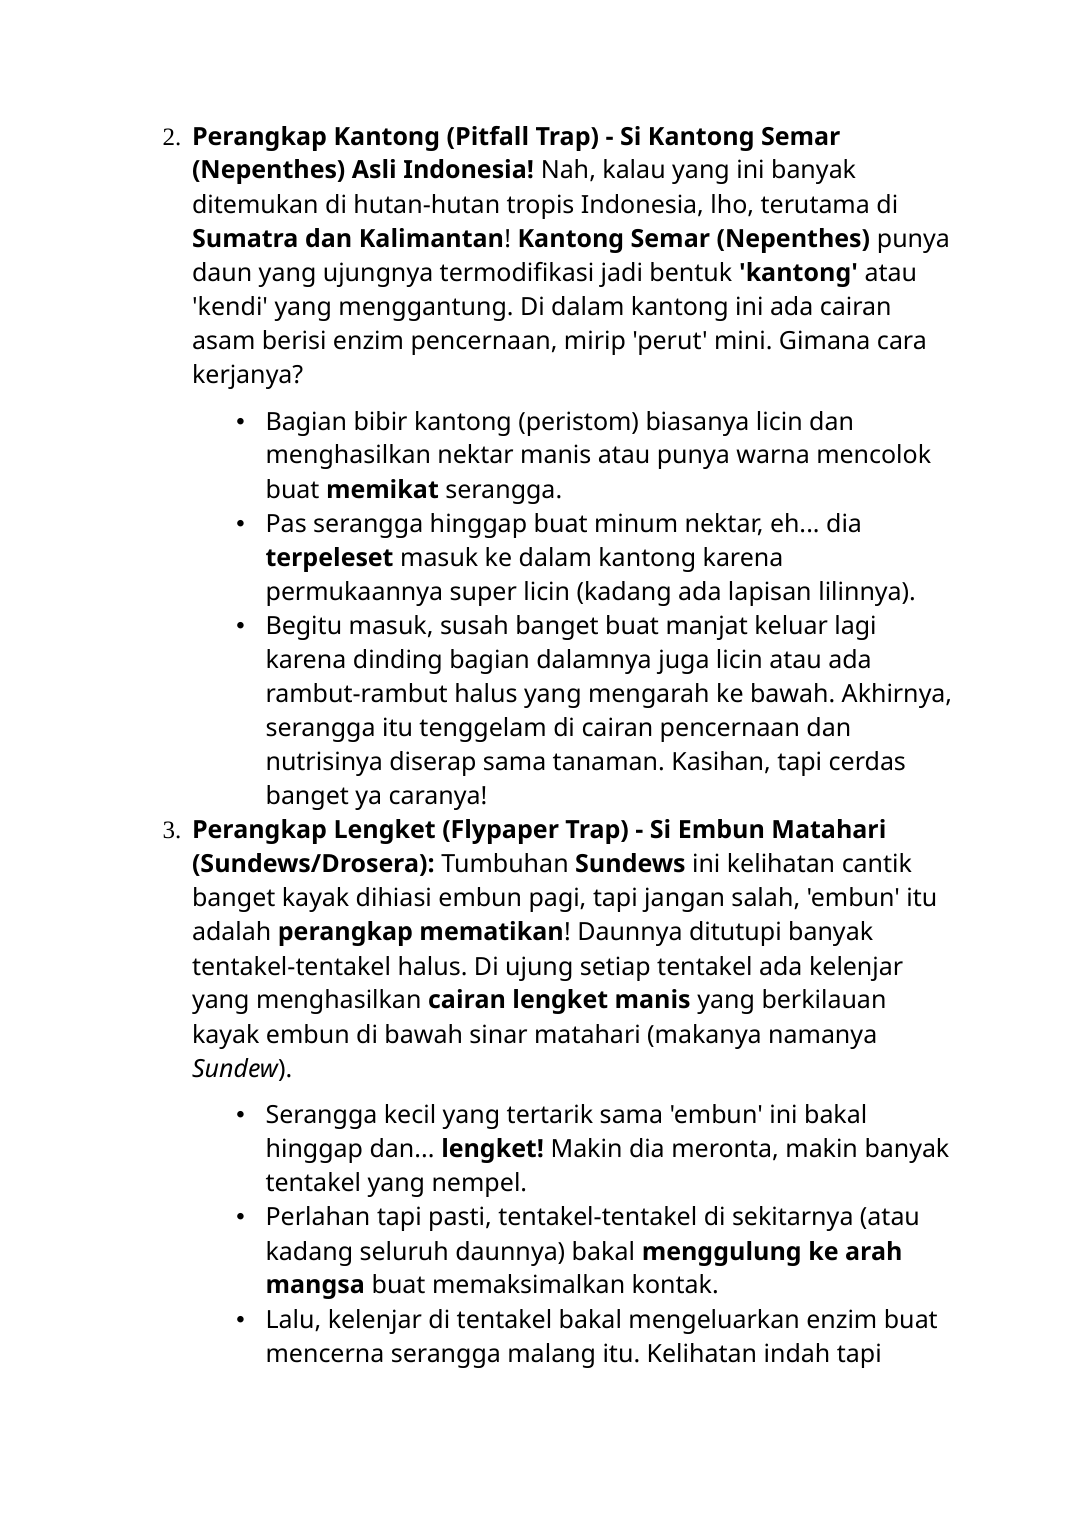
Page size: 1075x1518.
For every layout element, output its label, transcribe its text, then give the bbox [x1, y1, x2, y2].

list Serangga kecil yang tertarik sama 'embun' ini bakal hinggap dan... lengket! Makin dia meronta, makin banyak tentakel yang nempel. [236, 1097, 957, 1199]
list Perangkap Kantong (Pitfall Trap) - Si Kantong Semar (Nepenthes) Asli Indonesia! Nah, kalau yang ini banyak ditemukan di hutan-hutan tropis Indonesia, lho, terutama di Sumatra dan Kalimantan! Kantong Semar (Nepenthes) punya daun yang ujungnya termodifikasi jadi bentuk 'kantong' atau 'kendi' yang menggantung. Di dalam kantong ini ada cairan asam berisi enzim pencernaan, mirip 'perut' mini. Gimana cara kerjanya? [162, 118, 957, 391]
list Perangkap Lengket (Flypaper Trap) - Si Embun Matahari (Sundews/Drosera): Tumbuhan Sundews ini kelihatan cantik banget kayak dihiasi embun pagi, tapi jangan salah, 'embun' itu adalah perangkap mematikan! Daunnya ditutupi banyak tentakel-tentakel halus. Di ujung setiap tentakel ada kelenjar yang menghasilkan cairan lengket manis yang berkilauan kayak embun di bawah sinar matahari (makanya namanya Sundew). [162, 812, 957, 1084]
list Perlahan tapi pasti, tentakel-tentakel di sekitarnya (atau kadang seluruh daunnya) bakal menggulung ke arah mangsa buat memaksimalkan kontak. [236, 1199, 957, 1301]
list Begitu masuk, susah banget buat manjat keluar lagi karena dinding bagian dalamnya juga licin atau ada rambut-rambut halus yang mengarah ke bawah. Akhirnya, serangga itu tenggelam di cairan pencernaan dan nutrisinya diserap sama tanaman. Kasihan, tapi cerdas banget ya caranya! [236, 607, 957, 812]
list Pas serangga hinggap buat minum nektar, eh... dia terpeleset masuk ke dalam kantong karena permukaannya super licin (kadang ada lapisan lilinnya). [236, 505, 957, 607]
list Bagian bibir kantong (peristom) biasanya licin dan menghasilkan nektar manis atau punya warna mencolok buat memikat serangga. [236, 403, 957, 505]
list Lalu, kelenjar di tentakel bakal mengeluarkan enzim buat mencerna serangga malang itu. Kelihatan indah tapi [236, 1301, 957, 1369]
